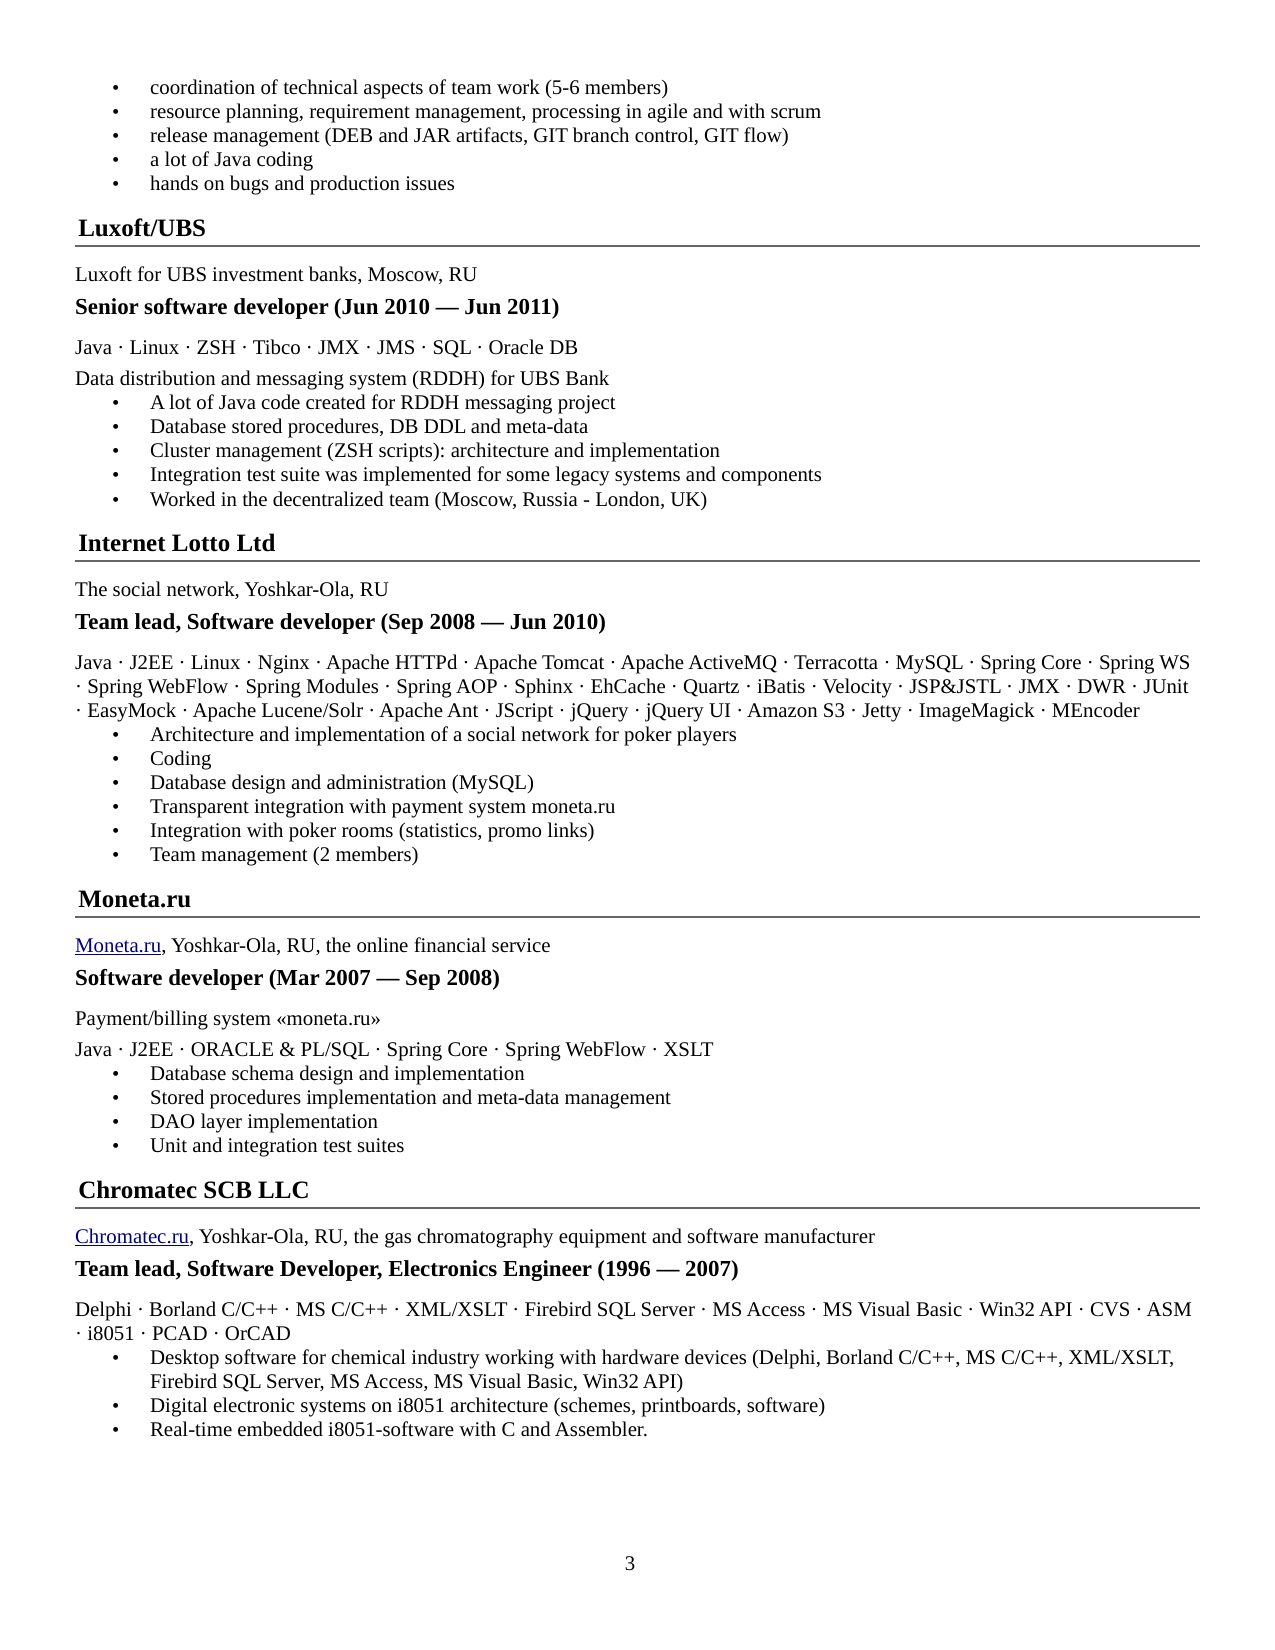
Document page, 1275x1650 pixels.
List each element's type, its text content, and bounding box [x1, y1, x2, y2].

list DAO layer implementation [112, 1109, 1200, 1133]
subtitle Chromatec SCB LLC [75, 1172, 1200, 1207]
subtitle Senior software developer (Jun 2010 — Jun 2011) [75, 293, 1200, 319]
list Integration test suite was implemented for some legacy systems and components [112, 462, 1200, 486]
subtitle Moneta.ru [75, 881, 1200, 916]
list Database stored procedures, DB DDL and meta-data [112, 414, 1200, 438]
subtitle Internet Lotto Ltd [75, 526, 1200, 560]
list Integration with poker rooms (statistics, promo links) [112, 818, 1200, 842]
list Transparent integration with payment system moneta.ru [112, 794, 1200, 818]
list coordination of technical aspects of team work (5-6 members) [112, 75, 1200, 99]
subtitle Software developer (Mar 2007 — Sep 2008) [75, 964, 1200, 991]
list Database design and administration (MySQL) [112, 770, 1200, 794]
text Data distribution and messaging system (RDDH) for UBS Bank [75, 366, 1200, 390]
text Java · Linux · ZSH · Tibco · JMX · JMS · SQL · Oracle DB [75, 334, 1200, 359]
list Worked in the decentralized team (Moscow, Russia - London, UK) [112, 486, 1200, 511]
text Luxoft for UBS investment banks, Moscow, RU [75, 262, 1200, 286]
text The social network, Yoshkar-Ola, RU [75, 577, 1200, 601]
list Coding [112, 746, 1200, 770]
text Payment/billing system «moneta.ru» [75, 1006, 1200, 1030]
list A lot of Java code created for RDDH messaging project [112, 390, 1200, 414]
text Java · J2EE · ORACLE & PL/SQL · Spring Core · Spring WebFlow · XSLT [75, 1037, 1200, 1061]
text Java · J2EE · Linux · Nginx · Apache HTTPd · Apache Tomcat · Apache ActiveMQ · Terracotta · MySQL · Spring Core · Spring WS · Spring WebFlow · Spring Modules · Spring AOP · Sphinx · EhCache · Quartz · iBatis · Velocity · JSP&JSTL · JMX · DWR · JUnit · EasyMock · Apache Lucene/Solr · Apache Ant · JScript · jQuery · jQuery UI · Amazon S3 · Jetty · ImageMagick · MEncoder [75, 650, 1200, 722]
list Team management (2 members) [112, 842, 1200, 866]
list hands on bugs and production issues [112, 171, 1200, 195]
list Real-time embedded i8051-software with C and Assembler. [112, 1417, 1200, 1441]
list resource planning, requirement management, processing in agile and with scrum [112, 99, 1200, 123]
subtitle Luxoft/UBS [75, 210, 1200, 245]
subtitle Team lead, Software developer (Sep 2008 — Jun 2010) [75, 608, 1200, 635]
list Stored procedures implementation and meta-data management [112, 1085, 1200, 1109]
list Digital electronic systems on i8051 architecture (schemes, printboards, software) [112, 1393, 1200, 1417]
text Delphi · Borland C/C++ · MS C/C++ · XML/XSLT · Firebird SQL Server · MS Access · MS Visual Basic · Win32 API · CVS · ASM · i8051 · PCAD · OrCAD [75, 1297, 1200, 1345]
list release management (DEB and JAR artifacts, GIT branch control, GIT flow) [112, 123, 1200, 147]
text Chromatec.ru, Yoshkar-Ola, RU, the gas chromatography equipment and software manufacturer [75, 1224, 1200, 1248]
list a lot of Java coding [112, 147, 1200, 171]
list Architecture and implementation of a social network for poker players [112, 722, 1200, 746]
list Desktop software for chemical industry working with hardware devices (Delphi, Borland C/C++, MS C/C++, XML/XSLT, Firebird SQL Server, MS Access, MS Visual Basic, Win32 API) [112, 1345, 1200, 1393]
subtitle Team lead, Software Developer, Electronics Engineer (1996 — 2007) [75, 1255, 1200, 1282]
list Cluster management (ZSH scripts): architecture and implementation [112, 438, 1200, 462]
list Unit and integration test suites [112, 1133, 1200, 1157]
text Moneta.ru, Yoshkar-Ola, RU, the online financial service [75, 933, 1200, 957]
list Database schema design and implementation [112, 1061, 1200, 1085]
